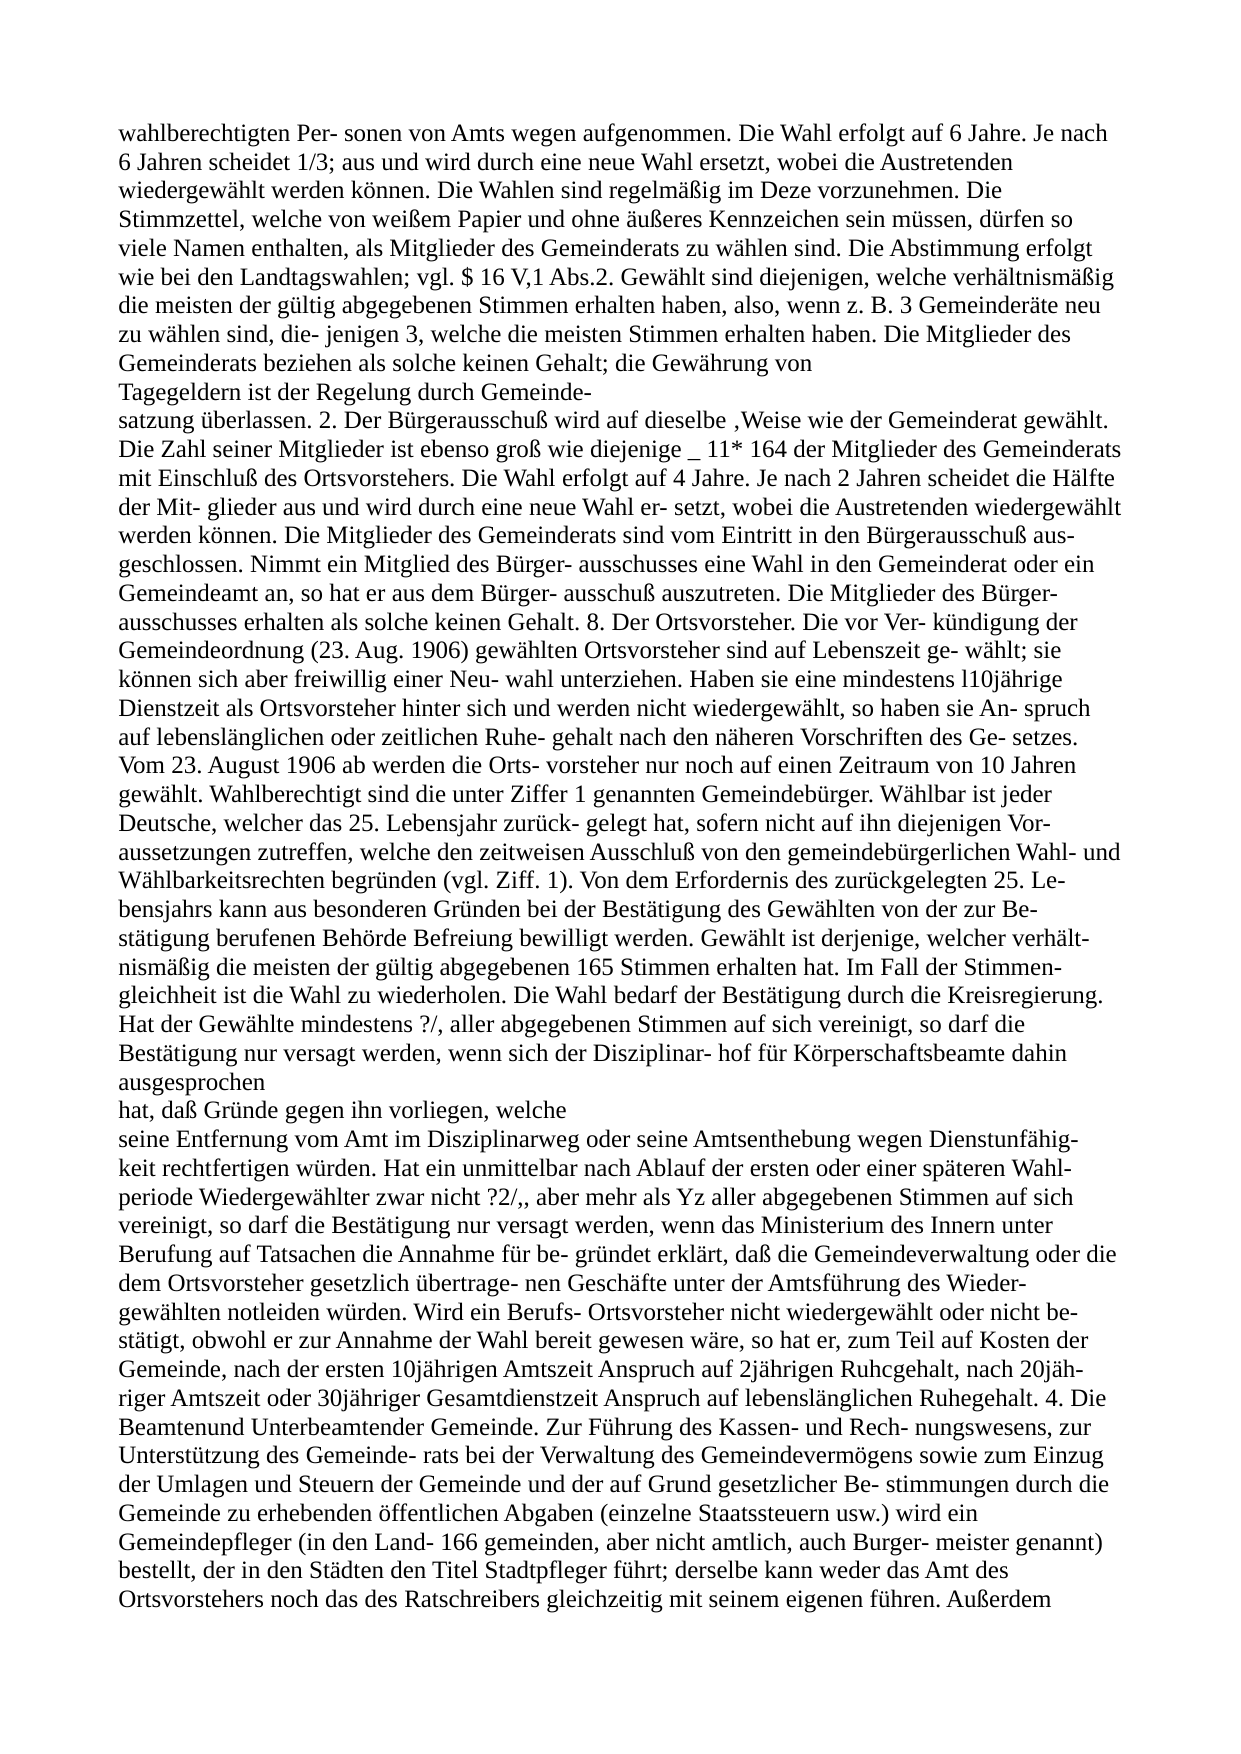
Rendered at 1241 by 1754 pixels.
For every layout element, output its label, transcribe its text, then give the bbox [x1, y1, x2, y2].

text Tagegeldern ist der Regelung durch Gemeinde- [118, 377, 1122, 406]
text hat, daß Gründe gegen ihn vorliegen, welche [118, 1096, 1122, 1124]
text satzung überlassen. 2. Der Bürgerausschuß wird auf dieselbe ‚Weise wie der Gemeinderat gewählt. Die Zahl seiner Mitglieder ist ebenso groß wie diejenige _ 11* 164 der Mitglieder des Gemeinderats mit Einschluß des Ortsvorstehers. Die Wahl erfolgt auf 4 Jahre. Je nach 2 Jahren scheidet die Hälfte der Mit- glieder aus und wird durch eine neue Wahl er- setzt, wobei die Austretenden wiedergewählt werden können. Die Mitglieder des Gemeinderats sind vom Eintritt in den Bürgerausschuß aus- geschlossen. Nimmt ein Mitglied des Bürger- ausschusses eine Wahl in den Gemeinderat oder ein Gemeindeamt an, so hat er aus dem Bürger- ausschuß auszutreten. Die Mitglieder des Bürger- ausschusses erhalten als solche keinen Gehalt. 8. Der Ortsvorsteher. Die vor Ver- kündigung der Gemeindeordnung (23. Aug. 1906) gewählten Ortsvorsteher sind auf Lebenszeit ge- wählt; sie können sich aber freiwillig einer Neu- wahl unterziehen. Haben sie eine mindestens l10jährige Dienstzeit als Ortsvorsteher hinter sich und werden nicht wiedergewählt, so haben sie An- spruch auf lebenslänglichen oder zeitlichen Ruhe- gehalt nach den näheren Vorschriften des Ge- setzes. Vom 23. August 1906 ab werden die Orts- vorsteher nur noch auf einen Zeitraum von 10 Jahren gewählt. Wahlberechtigt sind die unter Ziffer 1 genannten Gemeindebürger. Wählbar ist jeder Deutsche, welcher das 25. Lebensjahr zurück- gelegt hat, sofern nicht auf ihn diejenigen Vor- aussetzungen zutreffen, welche den zeitweisen Ausschluß von den gemeindebürgerlichen Wahl- und Wählbarkeitsrechten begründen (vgl. Ziff. 1). Von dem Erfordernis des zurückgelegten 25. Le- bensjahrs kann aus besonderen Gründen bei der Bestätigung des Gewählten von der zur Be- stätigung berufenen Behörde Befreiung bewilligt werden. Gewählt ist derjenige, welcher verhält- nismäßig die meisten der gültig abgegebenen 165 Stimmen erhalten hat. Im Fall der Stimmen- gleichheit ist die Wahl zu wiederholen. Die Wahl bedarf der Bestätigung durch die Kreisregierung. Hat der Gewählte mindestens ?/, aller abgegebenen Stimmen auf sich vereinigt, so darf die Bestätigung nur versagt werden, wenn sich der Disziplinar- hof für Körperschaftsbeamte dahin ausgesprochen [118, 406, 1122, 1096]
text seine Entfernung vom Amt im Disziplinarweg oder seine Amtsenthebung wegen Dienstunfähig- keit rechtfertigen würden. Hat ein unmittelbar nach Ablauf der ersten oder einer späteren Wahl- periode Wiedergewählter zwar nicht ?2/,, aber mehr als Yz aller abgegebenen Stimmen auf sich vereinigt, so darf die Bestätigung nur versagt werden, wenn das Ministerium des Innern unter Berufung auf Tatsachen die Annahme für be- gründet erklärt, daß die Gemeindeverwaltung oder die dem Ortsvorsteher gesetzlich übertrage- nen Geschäfte unter der Amtsführung des Wieder- gewählten notleiden würden. Wird ein Berufs- Ortsvorsteher nicht wiedergewählt oder nicht be- stätigt, obwohl er zur Annahme der Wahl bereit gewesen wäre, so hat er, zum Teil auf Kosten der Gemeinde, nach der ersten 10jährigen Amtszeit Anspruch auf 2jährigen Ruhcgehalt, nach 20jäh- riger Amtszeit oder 30jähriger Gesamtdienstzeit Anspruch auf lebenslänglichen Ruhegehalt. 4. Die Beamtenund Unterbeamtender Gemeinde. Zur Führung des Kassen- und Rech- nungswesens, zur Unterstützung des Gemeinde- rats bei der Verwaltung des Gemeindevermögens sowie zum Einzug der Umlagen und Steuern der Gemeinde und der auf Grund gesetzlicher Be- stimmungen durch die Gemeinde zu erhebenden öffentlichen Abgaben (einzelne Staatssteuern usw.) wird ein Gemeindepfleger (in den Land- 166 gemeinden, aber nicht amtlich, auch Burger- meister genannt) bestellt, der in den Städten den Titel Stadtpfleger führt; derselbe kann weder das Amt des Ortsvorstehers noch das des Ratschreibers gleichzeitig mit seinem eigenen führen. Außerdem [118, 1124, 1122, 1613]
text wahlberechtigten Per- sonen von Amts wegen aufgenommen. Die Wahl erfolgt auf 6 Jahre. Je nach 6 Jahren scheidet 1/3; aus und wird durch eine neue Wahl ersetzt, wobei die Austretenden wiedergewählt werden können. Die Wahlen sind regelmäßig im Deze vorzunehmen. Die Stimmzettel, welche von weißem Papier und ohne äußeres Kennzeichen sein müssen, dürfen so viele Namen enthalten, als Mitglieder des Gemeinderats zu wählen sind. Die Abstimmung erfolgt wie bei den Landtagswahlen; vgl. $ 16 V,1 Abs.2. Gewählt sind diejenigen, welche verhältnismäßig die meisten der gültig abgegebenen Stimmen erhalten haben, also, wenn z. B. 3 Gemeinderäte neu zu wählen sind, die- jenigen 3, welche die meisten Stimmen erhalten haben. Die Mitglieder des Gemeinderats beziehen als solche keinen Gehalt; die Gewährung von [118, 118, 1122, 377]
